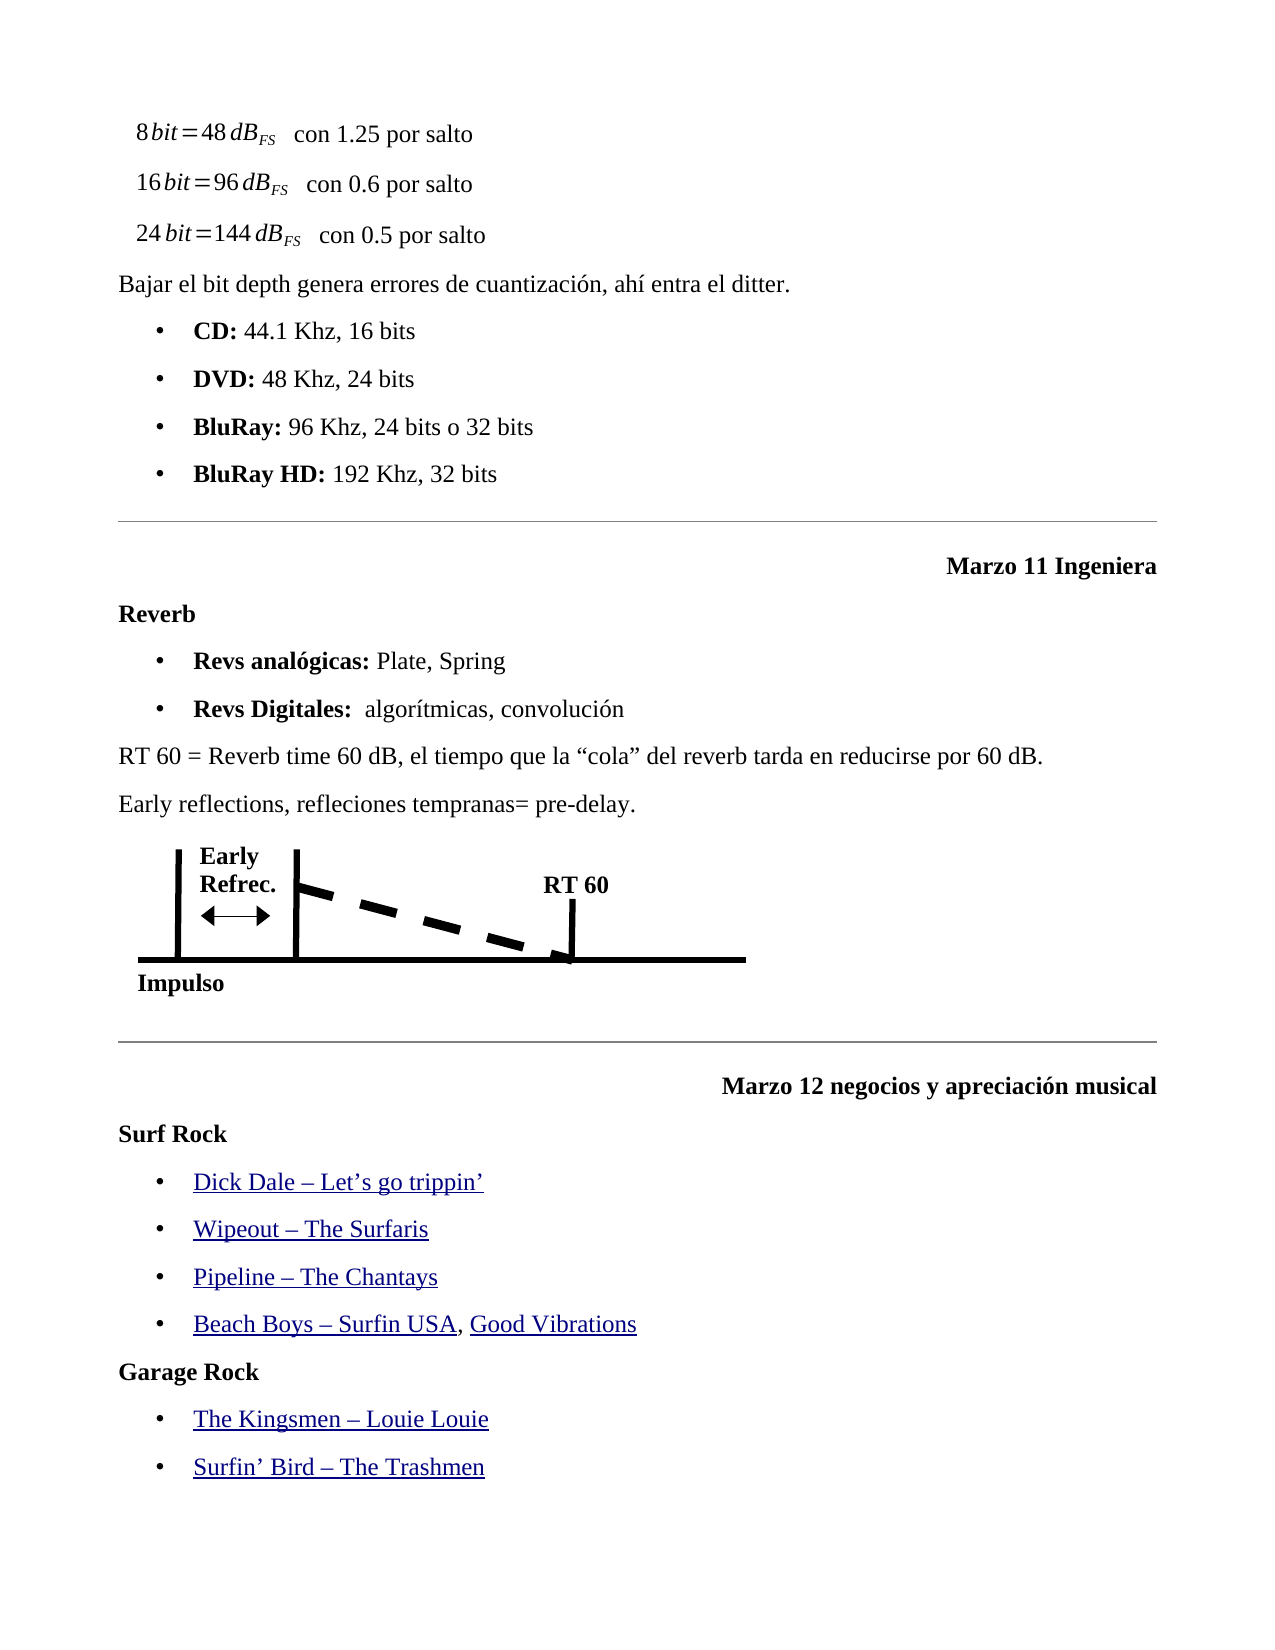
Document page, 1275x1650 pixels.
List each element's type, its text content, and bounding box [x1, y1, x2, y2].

list The Kingsmen – Louie Louie [156, 1404, 1157, 1433]
text con 1.25 por salto [118, 118, 1157, 149]
list Revs analógicas: Plate, Spring [156, 646, 1157, 675]
list Pipeline – The Chantays [156, 1262, 1157, 1291]
text RT 60 = Reverb time 60 dB, el tiempo que la “cola” del reverb tarda en reducirse por 60 dB. [118, 741, 1157, 770]
list CD: 44.1 Khz, 16 bits [156, 316, 1157, 345]
text con 0.6 por salto [118, 168, 1157, 200]
text Early reflections, refleciones tempranas= pre-delay. [118, 789, 1157, 818]
list Beach Boys – Surfin USA, Good Vibrations [156, 1309, 1157, 1338]
list Wipeout – The Surfaris [156, 1214, 1157, 1243]
text Reverb [118, 599, 1157, 627]
text Garage Rock [118, 1357, 1157, 1386]
list BluRay: 96 Khz, 24 bits o 32 bits [156, 412, 1157, 440]
text con 0.5 por salto [118, 218, 1157, 250]
text Marzo 11 Ingeniera [118, 551, 1157, 580]
text Marzo 12 negocios y apreciación musical [118, 1071, 1157, 1100]
list Dick Dale – Let’s go trippin’ [156, 1167, 1157, 1195]
list Surfin’ Bird – The Trashmen [156, 1452, 1157, 1481]
list DVD: 48 Khz, 24 bits [156, 364, 1157, 393]
list Revs Digitales: algorítmicas, convolución [156, 694, 1157, 723]
list BluRay HD: 192 Khz, 32 bits [156, 459, 1157, 488]
text Surf Rock [118, 1119, 1157, 1148]
text Bajar el bit depth genera errores de cuantización, ahí entra el ditter. [118, 269, 1157, 297]
